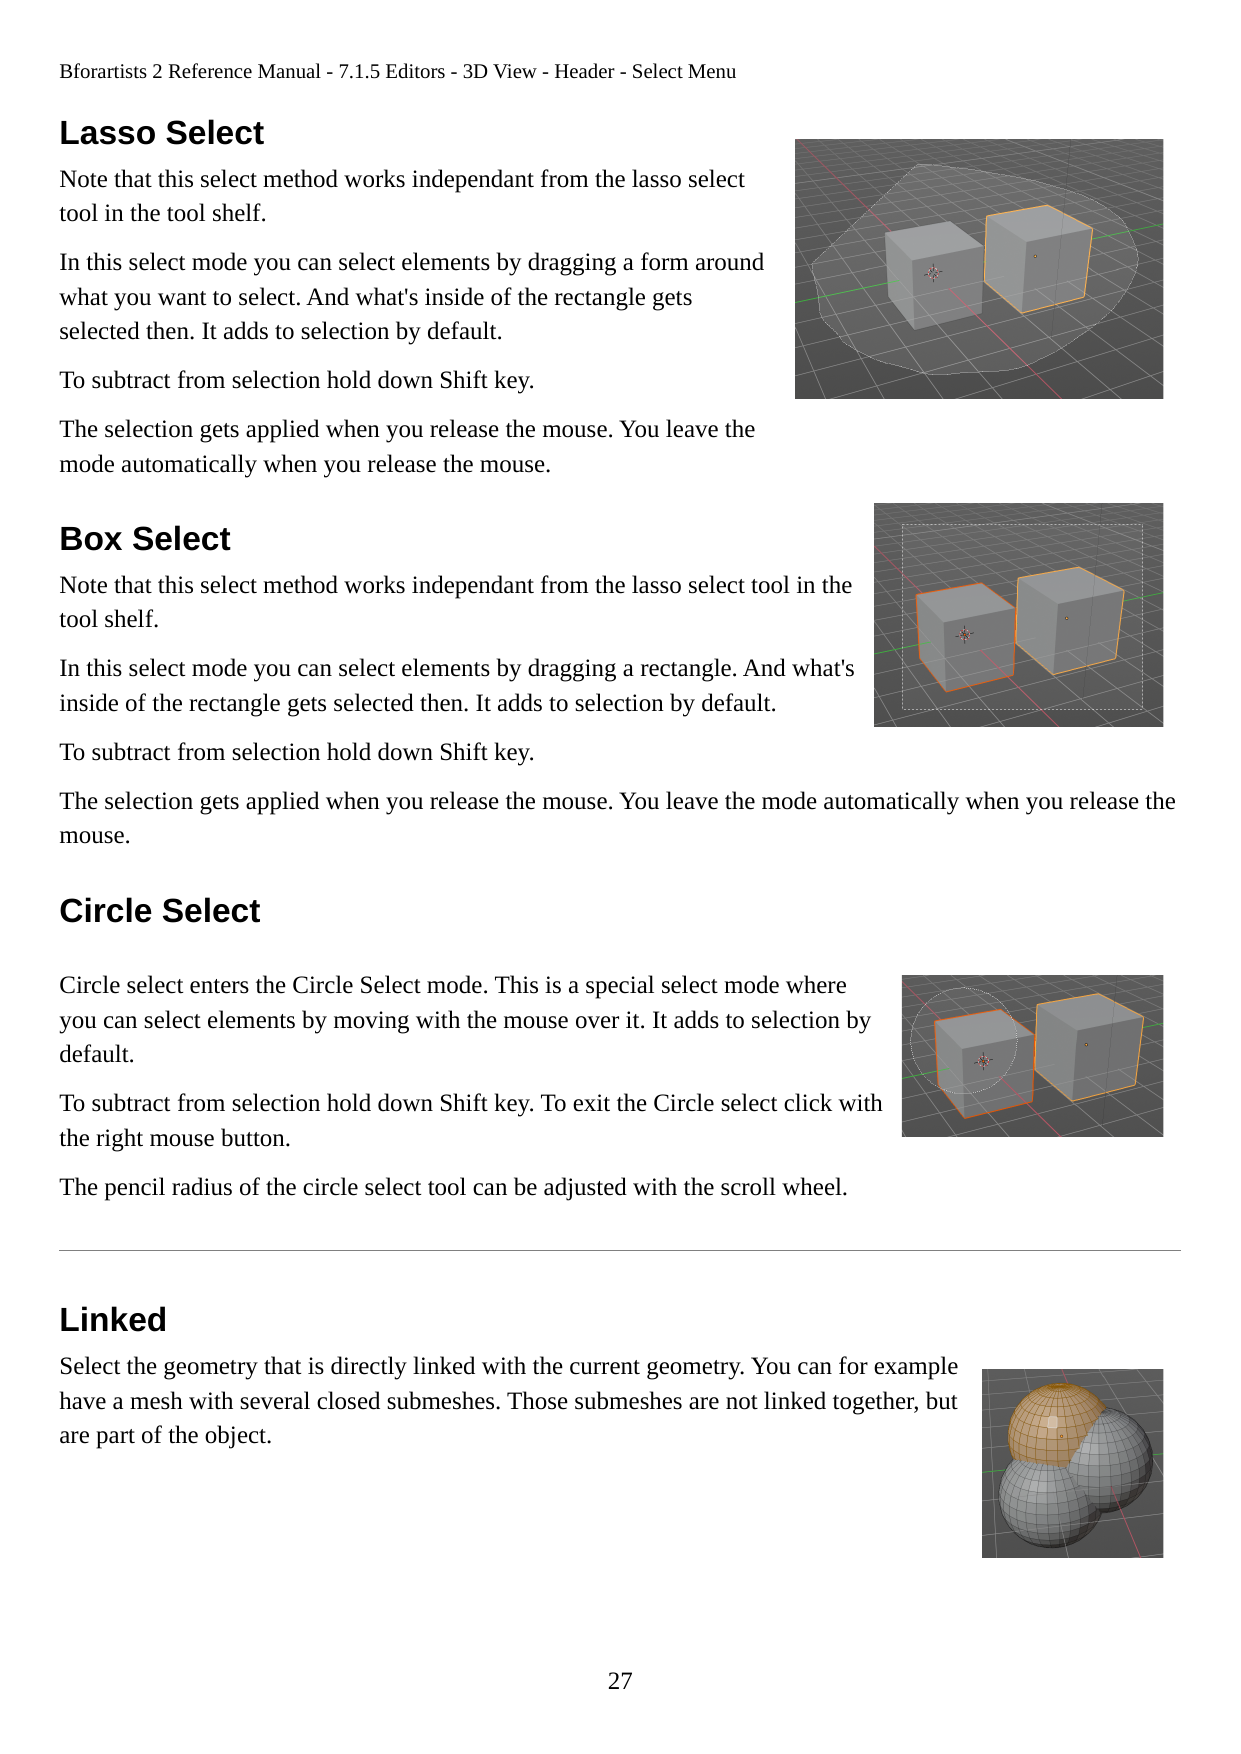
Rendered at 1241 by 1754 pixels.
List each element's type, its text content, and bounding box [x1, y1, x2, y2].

subtitle Box Select [59, 519, 874, 557]
text To subtract from selection hold down Shift key. [59, 365, 795, 394]
subtitle Lasso Select [59, 113, 1181, 151]
text In this select mode you can select elements by dragging a rectangle. And what's inside of the rectangle gets selected then. It adds to selection by default. [59, 653, 874, 717]
subtitle Circle Select [59, 890, 1181, 929]
text Note that this select method works independant from the lasso select tool in the tool shelf. [59, 570, 874, 633]
picture [795, 139, 1164, 399]
text To subtract from selection hold down Shift key. [59, 737, 1181, 766]
text Select the geometry that is directly linked with the current geometry. You can for example have a mesh with several closed submeshes. Those submeshes are not linked together, but are part of the object. [59, 1351, 1181, 1449]
text Circle select enters the Circle Select mode. This is a special select mode where you can select elements by moving with the mouse over it. It adds to selection by default. [59, 970, 1181, 1068]
picture [874, 503, 1164, 727]
text The selection gets applied when you release the mouse. You leave the mode automatically when you release the mouse. [59, 414, 1181, 478]
text Note that this select method works independant from the lasso select tool in the tool shelf. [59, 164, 795, 227]
text In this select mode you can select elements by dragging a form around what you want to select. And what's inside of the rectangle gets selected then. It adds to selection by default. [59, 247, 795, 345]
picture [982, 1369, 1164, 1558]
text The selection gets applied when you release the mouse. You leave the mode automatically when you release the mouse. [59, 786, 1181, 849]
picture [901, 975, 1164, 1137]
subtitle Linked [59, 1300, 1181, 1339]
subtitle [1164, 519, 1181, 557]
text To subtract from selection hold down Shift key. To exit the Circle select click with the right mouse button. [59, 1088, 1181, 1152]
text The pencil radius of the circle select tool can be adjusted with the scroll wheel. [59, 1172, 1181, 1201]
